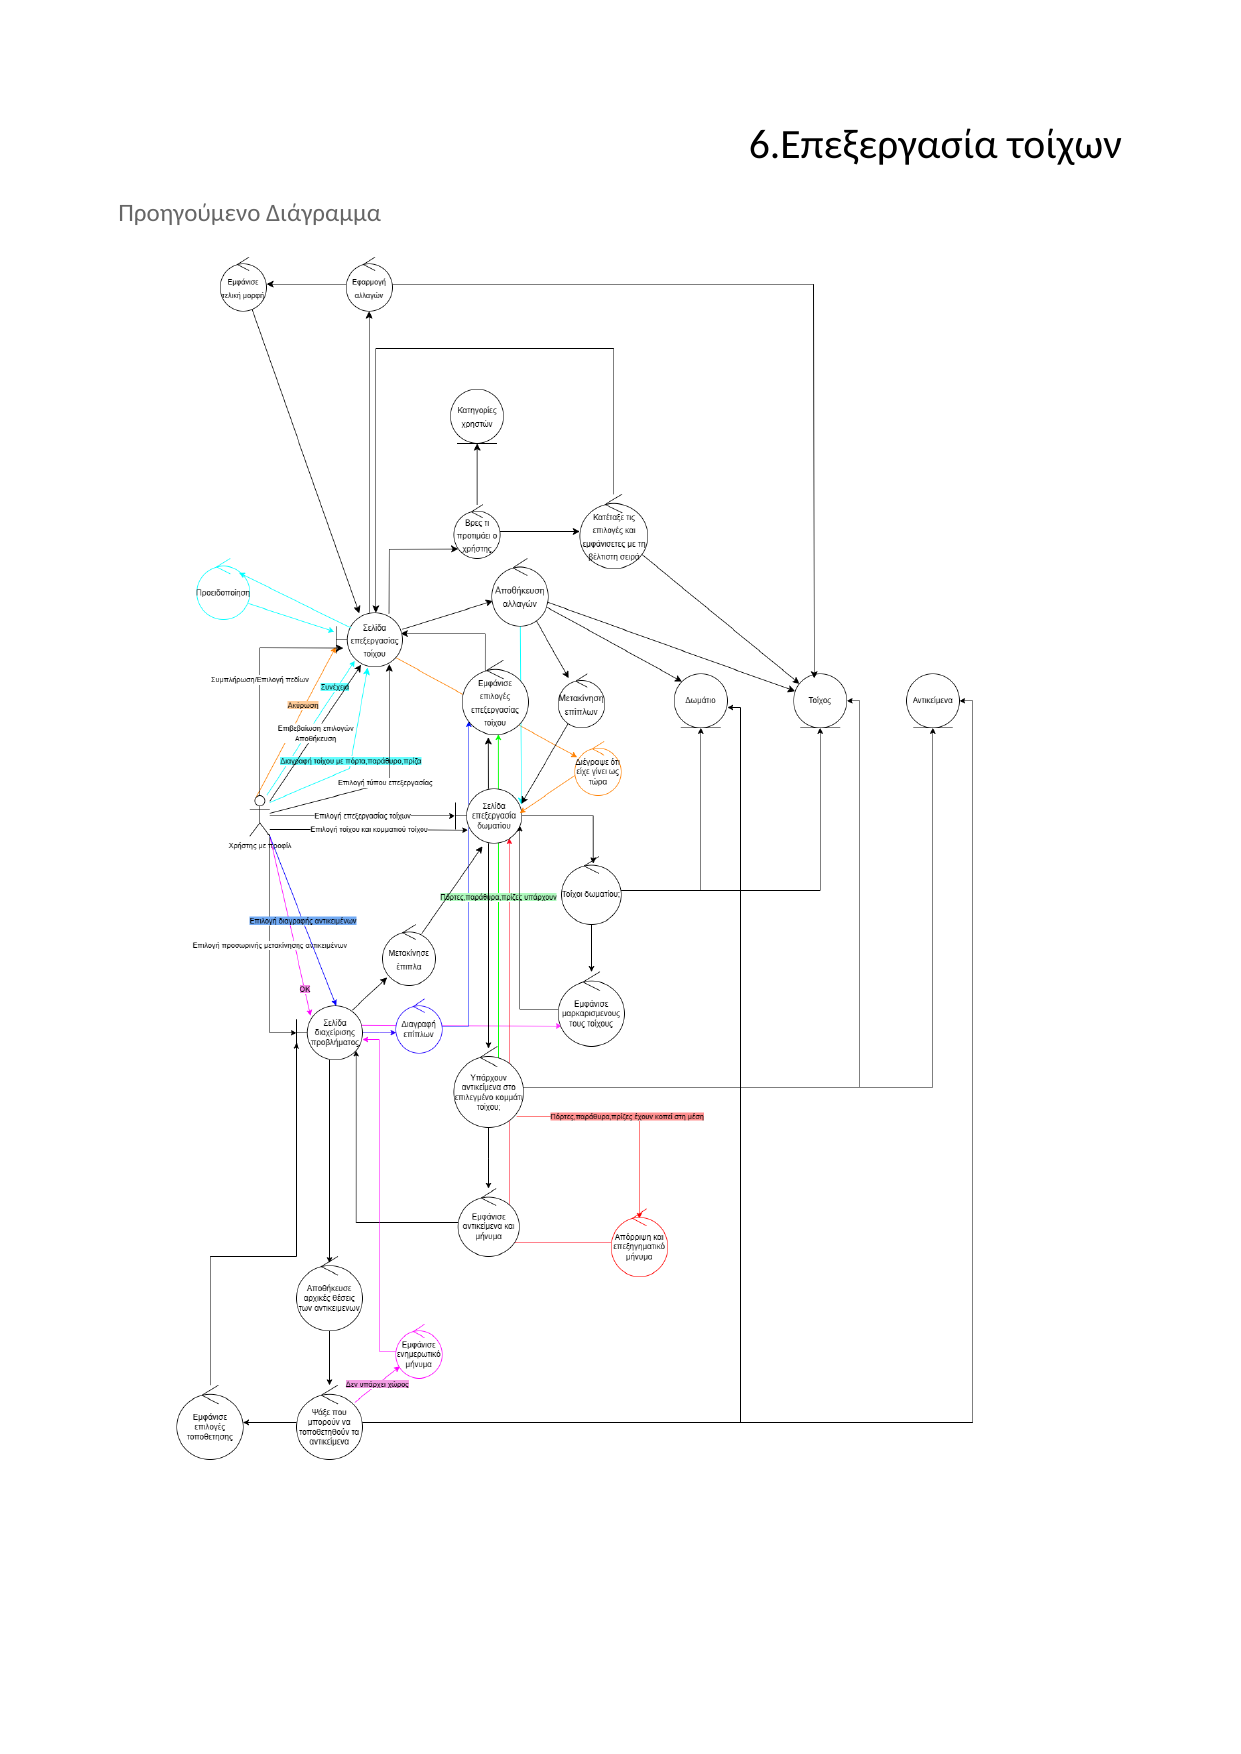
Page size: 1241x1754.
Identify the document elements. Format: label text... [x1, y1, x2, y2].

picture [175, 255, 980, 1461]
text Προηγούμενο Διάγραμμα [118, 197, 1122, 228]
text 6.Επεξεργασία τοίχων [118, 118, 1122, 169]
